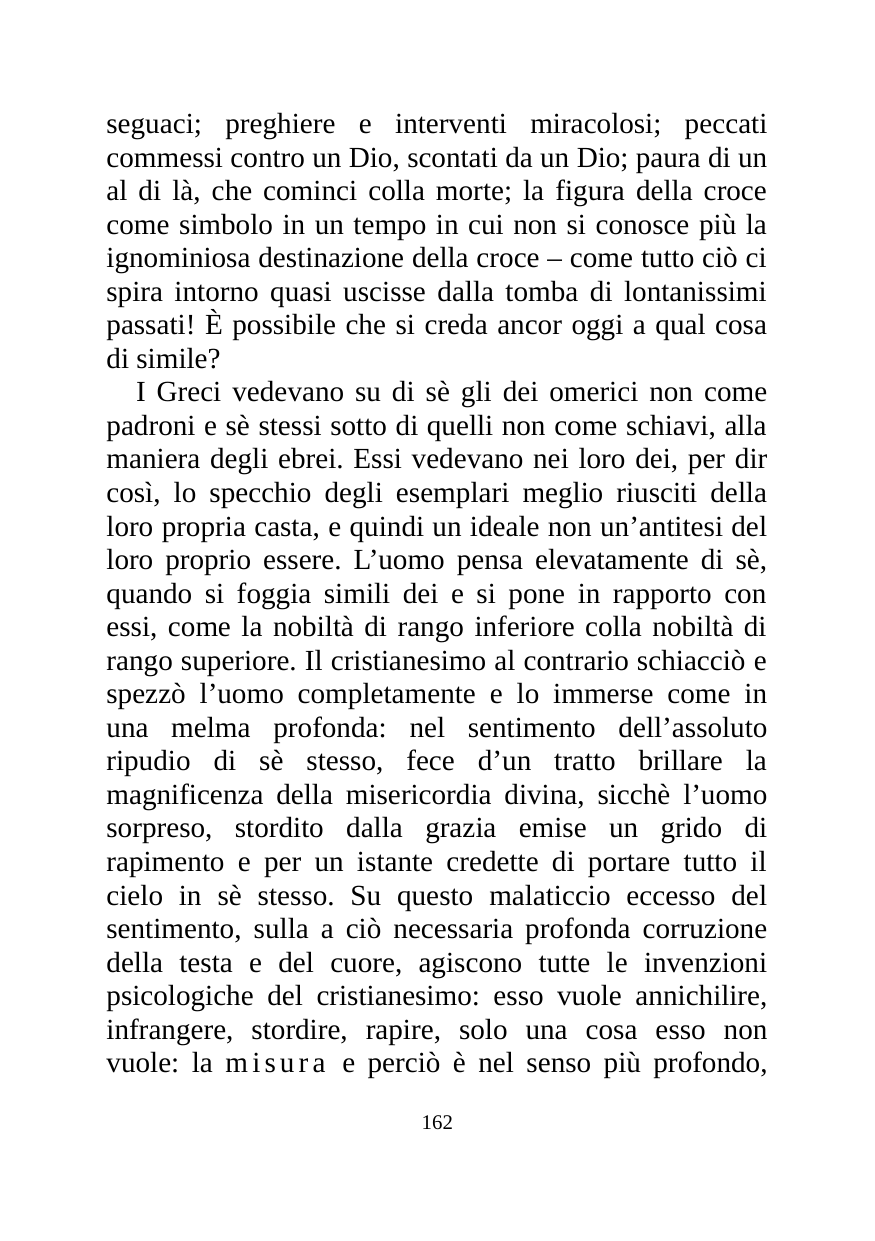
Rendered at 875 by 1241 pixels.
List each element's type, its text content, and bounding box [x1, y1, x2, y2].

text seguaci; preghiere e interventi miracolosi; peccati commessi contro un Dio, scontati da un Dio; paura di un al di là, che cominci colla morte; la figura della croce come simbolo in un tempo in cui non si conosce più la ignominiosa destinazione della croce – come tutto ciò ci spira intorno quasi uscisse dalla tomba di lontanissimi passati! È possibile che si creda ancor oggi a qual cosa di simile? [106, 106, 768, 374]
text I Greci vedevano su di sè gli dei omerici non come padroni e sè stessi sotto di quelli non come schiavi, alla maniera degli ebrei. Essi vedevano nei loro dei, per dir così, lo specchio degli esemplari meglio riusciti della loro propria casta, e quindi un ideale non un’antitesi del loro proprio essere. L’uomo pensa elevatamente di sè, quando si foggia simili dei e si pone in rapporto con essi, come la nobiltà di rango inferiore colla nobiltà di rango superiore. Il cristianesimo al contrario schiacciò e spezzò l’uomo completamente e lo immerse come in una melma profonda: nel sentimento dell’assoluto ripudio di sè stesso, fece d’un tratto brillare la magnificenza della misericordia divina, sicchè l’uomo sorpreso, stordito dalla grazia emise un grido di rapimento e per un istante credette di portare tutto il cielo in sè stesso. Su questo malaticcio eccesso del sentimento, sulla a ciò necessaria profonda corruzione della testa e del cuore, agiscono tutte le invenzioni psicologiche del cristianesimo: esso vuole annichilire, infrangere, stordire, rapire, solo una cosa esso non vuole: la misura e perciò è nel senso più profondo, [106, 374, 768, 1079]
